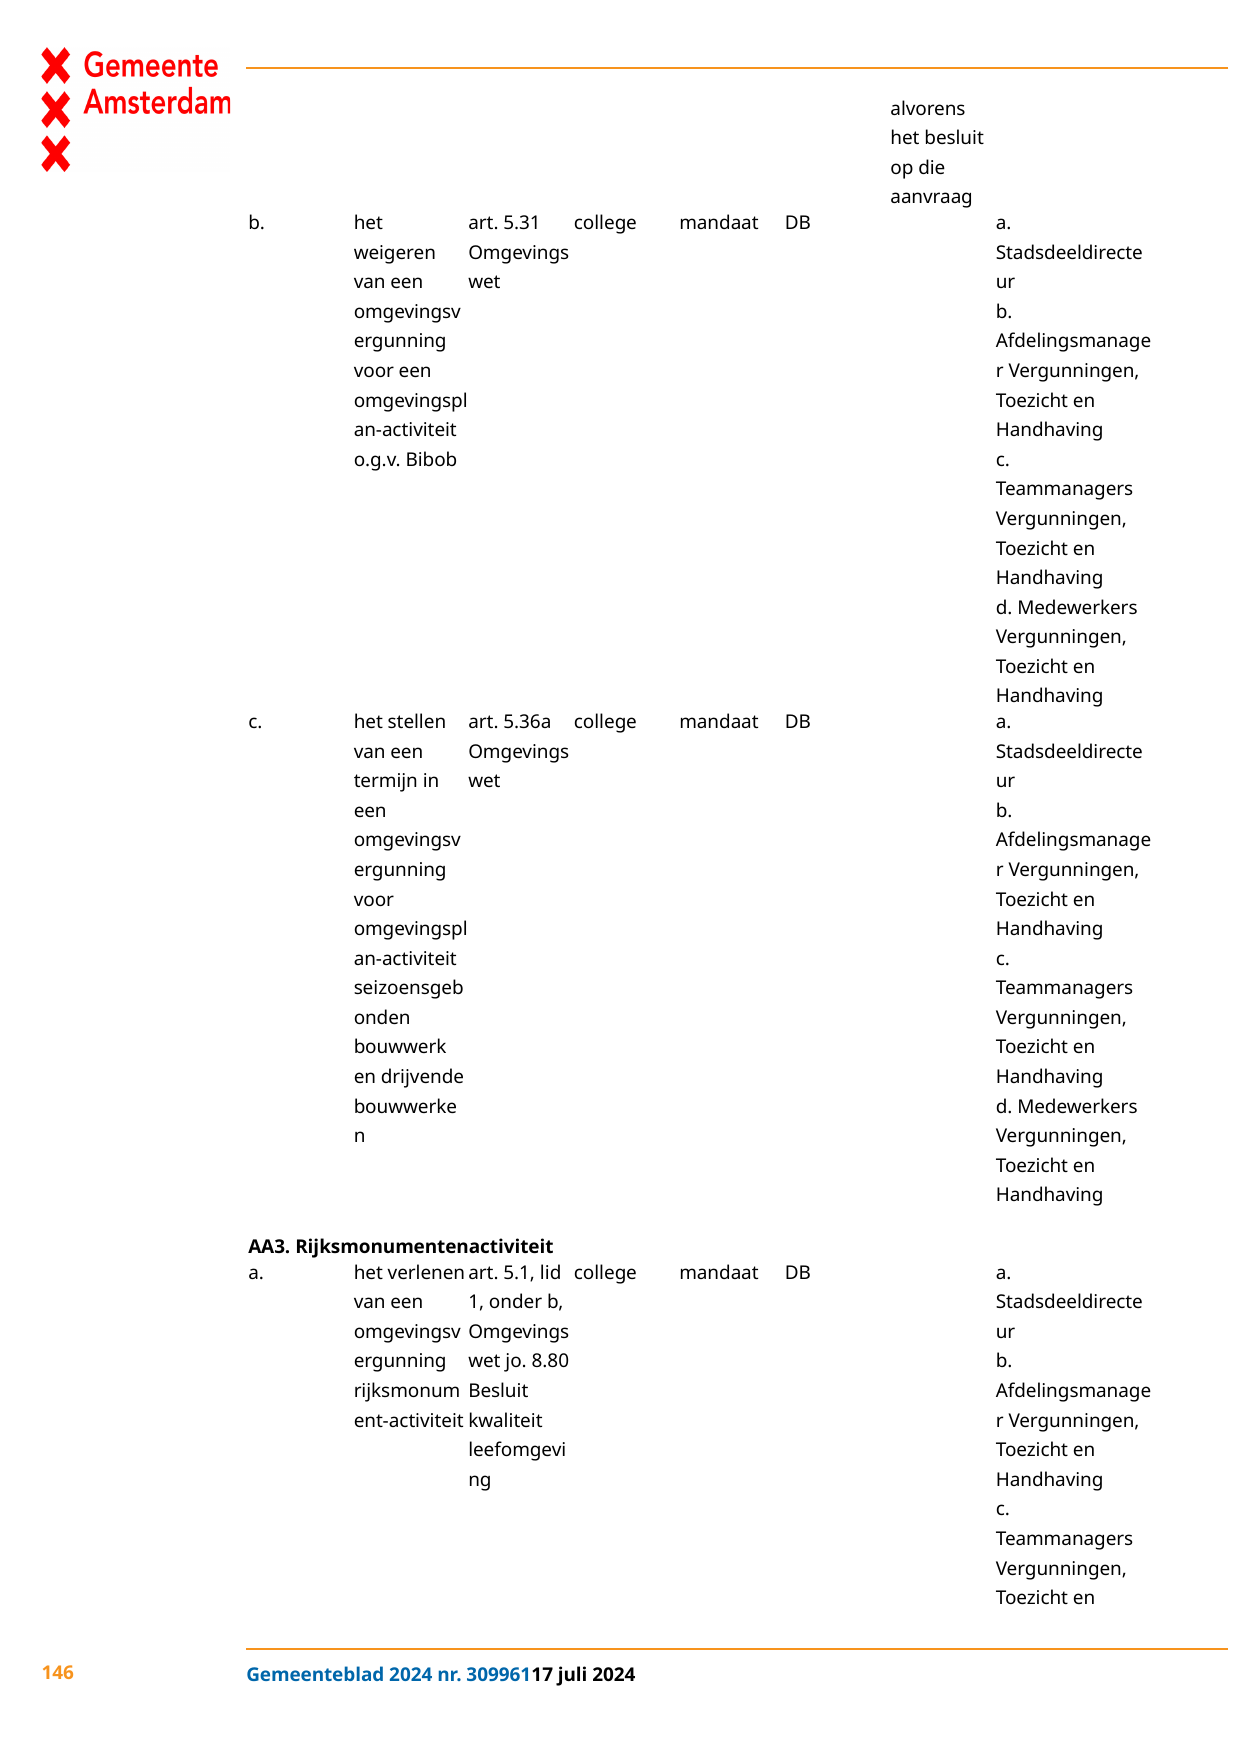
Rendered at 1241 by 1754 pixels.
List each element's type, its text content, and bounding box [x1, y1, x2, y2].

table_cell a. Stadsdeeldirecteur b. Afdelingsmanager Vergunningen, Toezicht en Handhaving c. Teammanagers Vergunningen, Toezicht en Handhaving d. Medewerkers Vergunningen, Toezicht en Handhaving [996, 209, 1152, 708]
table_cell mandaat [679, 708, 784, 1207]
table_cell college [574, 209, 679, 708]
table_cell art. 5.1, lid 1, onder b, Omgevingswet jo. 8.80 Besluit kwaliteit leefomgeving [468, 1259, 574, 1610]
table_cell [248, 1208, 353, 1233]
table_cell b. [248, 209, 353, 708]
table_cell het weigeren van een omgevingsvergunning voor een omgevingsplan-activiteit o.g.v. Bibob [354, 209, 468, 708]
table_cell DB [785, 1259, 890, 1610]
table_cell [354, 1208, 468, 1233]
table_cell art. 5.36a Omgevingswet [468, 708, 574, 1207]
table_cell het verlenen van een omgevingsvergunning rijksmonument-activiteit [354, 1259, 468, 1610]
table_cell art. 5.31 Omgevingswet [468, 209, 574, 708]
table_cell [890, 1259, 996, 1610]
table_cell [354, 95, 468, 209]
table_cell college [574, 708, 679, 1207]
table_cell [890, 209, 996, 708]
table_cell het stellen van een termijn in een omgevingsvergunning voor omgevingsplan-activiteit seizoensgebonden bouwwerk en drijvende bouwwerken [354, 708, 468, 1207]
table_cell DB [785, 209, 890, 708]
table_cell alvorens het besluit op die aanvraag [890, 95, 996, 209]
table_cell [468, 95, 574, 209]
table_cell [785, 1208, 890, 1233]
table_cell [574, 95, 679, 209]
table_cell [248, 95, 353, 209]
table_cell AA3. Rijksmonumentenactiviteit [248, 1233, 1152, 1259]
table_cell c. [248, 708, 353, 1207]
table_cell [679, 95, 784, 209]
table_cell a. [248, 1259, 353, 1610]
picture [41, 47, 231, 172]
table_cell [468, 1208, 574, 1233]
table_cell [890, 708, 996, 1207]
table_cell [890, 1208, 996, 1233]
table_cell college [574, 1259, 679, 1610]
table_cell a. Stadsdeeldirecteur b. Afdelingsmanager Vergunningen, Toezicht en Handhaving c. Teammanagers Vergunningen, Toezicht en [996, 1259, 1152, 1610]
table_cell [574, 1208, 679, 1233]
table_cell a. Stadsdeeldirecteur b. Afdelingsmanager Vergunningen, Toezicht en Handhaving c. Teammanagers Vergunningen, Toezicht en Handhaving d. Medewerkers Vergunningen, Toezicht en Handhaving [996, 708, 1152, 1207]
table_cell DB [785, 708, 890, 1207]
table_cell mandaat [679, 1259, 784, 1610]
table_cell [785, 95, 890, 209]
table_cell [996, 95, 1152, 209]
table_cell [679, 1208, 784, 1233]
table_cell [996, 1208, 1152, 1233]
table_cell mandaat [679, 209, 784, 708]
